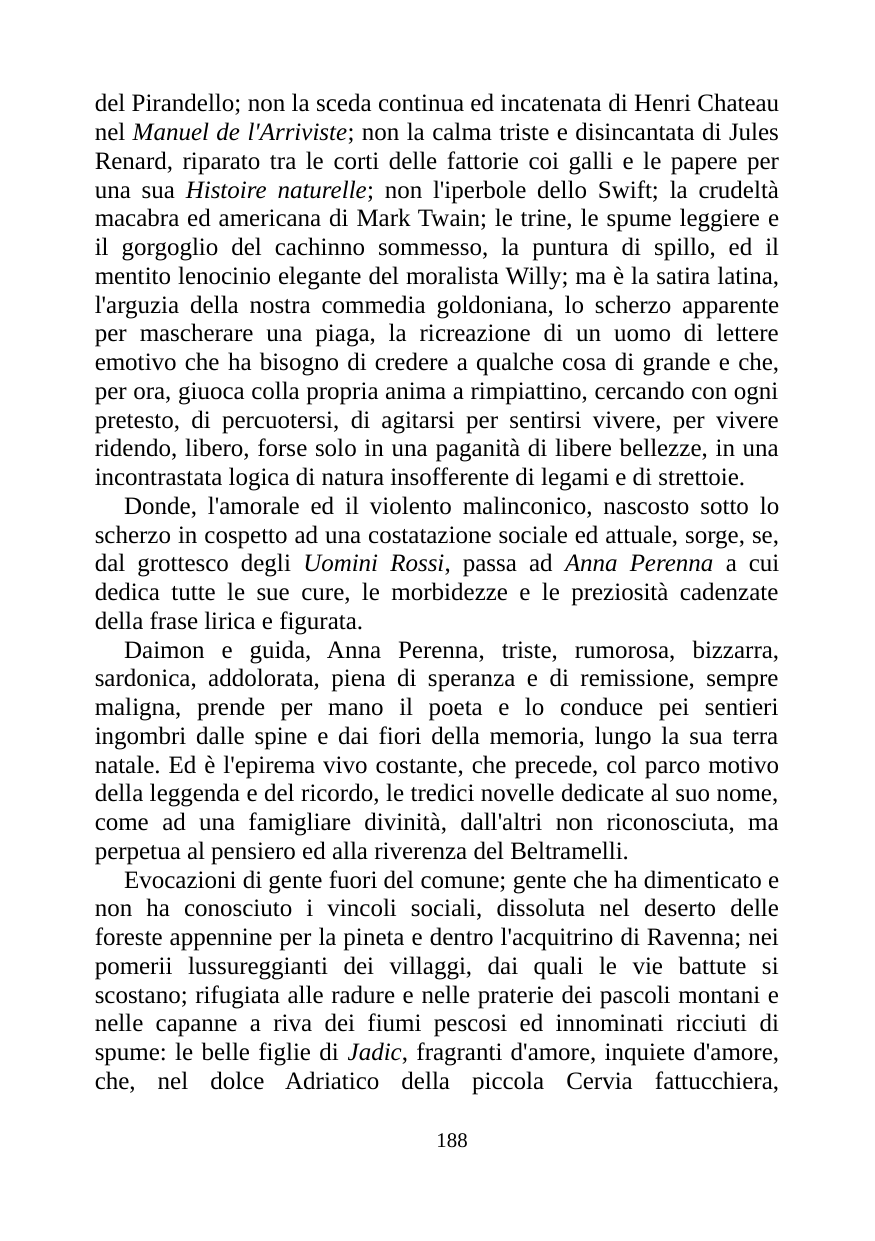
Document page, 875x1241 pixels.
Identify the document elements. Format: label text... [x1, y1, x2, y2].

text Daimon e guida, Anna Perenna, triste, rumorosa, bizzarra, sardonica, addolorata, piena di speranza e di remissione, sempre maligna, prende per mano il poeta e lo conduce pei sentieri ingombri dalle spine e dai fiori della memoria, lungo la sua terra natale. Ed è l'epirema vivo costante, che precede, col parco motivo della leggenda e del ricordo, le tredici novelle dedicate al suo nome, come ad una famigliare divinità, dall'altri non riconosciuta, ma perpetua al pensiero ed alla riverenza del Beltramelli. [94, 635, 779, 865]
text Evocazioni di gente fuori del comune; gente che ha dimenticato e non ha conosciuto i vincoli sociali, dissoluta nel deserto delle foreste appennine per la pineta e dentro l'acquitrino di Ravenna; nei pomerii lussureggianti dei villaggi, dai quali le vie battute si scostano; rifugiata alle radure e nelle praterie dei pascoli montani e nelle capanne a riva dei fiumi pescosi ed innominati ricciuti di spume: le belle figlie di Jadic, fragranti d'amore, inquiete d'amore, che, nel dolce Adriatico della piccola Cervia fattucchiera, [94, 865, 779, 1095]
text Donde, l'amorale ed il violento malinconico, nascosto sotto lo scherzo in cospetto ad una costatazione sociale ed attuale, sorge, se, dal grottesco degli Uomini Rossi, passa ad Anna Perenna a cui dedica tutte le sue cure, le morbidezze e le preziosità cadenzate della frase lirica e figurata. [94, 491, 779, 635]
text del Pirandello; non la sceda continua ed incatenata di Henri Chateau nel Manuel de l'Arriviste; non la calma triste e disincantata di Jules Renard, riparato tra le corti delle fattorie coi galli e le papere per una sua Histoire naturelle; non l'iperbole dello Swift; la crudeltà macabra ed americana di Mark Twain; le trine, le spume leggiere e il gorgoglio del cachinno sommesso, la puntura di spillo, ed il mentito lenocinio elegante del moralista Willy; ma è la satira latina, l'arguzia della nostra commedia goldoniana, lo scherzo apparente per mascherare una piaga, la ricreazione di un uomo di lettere emotivo che ha bisogno di credere a qualche cosa di grande e che, per ora, giuoca colla propria anima a rimpiattino, cercando con ogni pretesto, di percuotersi, di agitarsi per sentirsi vivere, per vivere ridendo, libero, forse solo in una paganità di libere bellezze, in una incontrastata logica di natura insofferente di legami e di strettoie. [94, 88, 779, 491]
